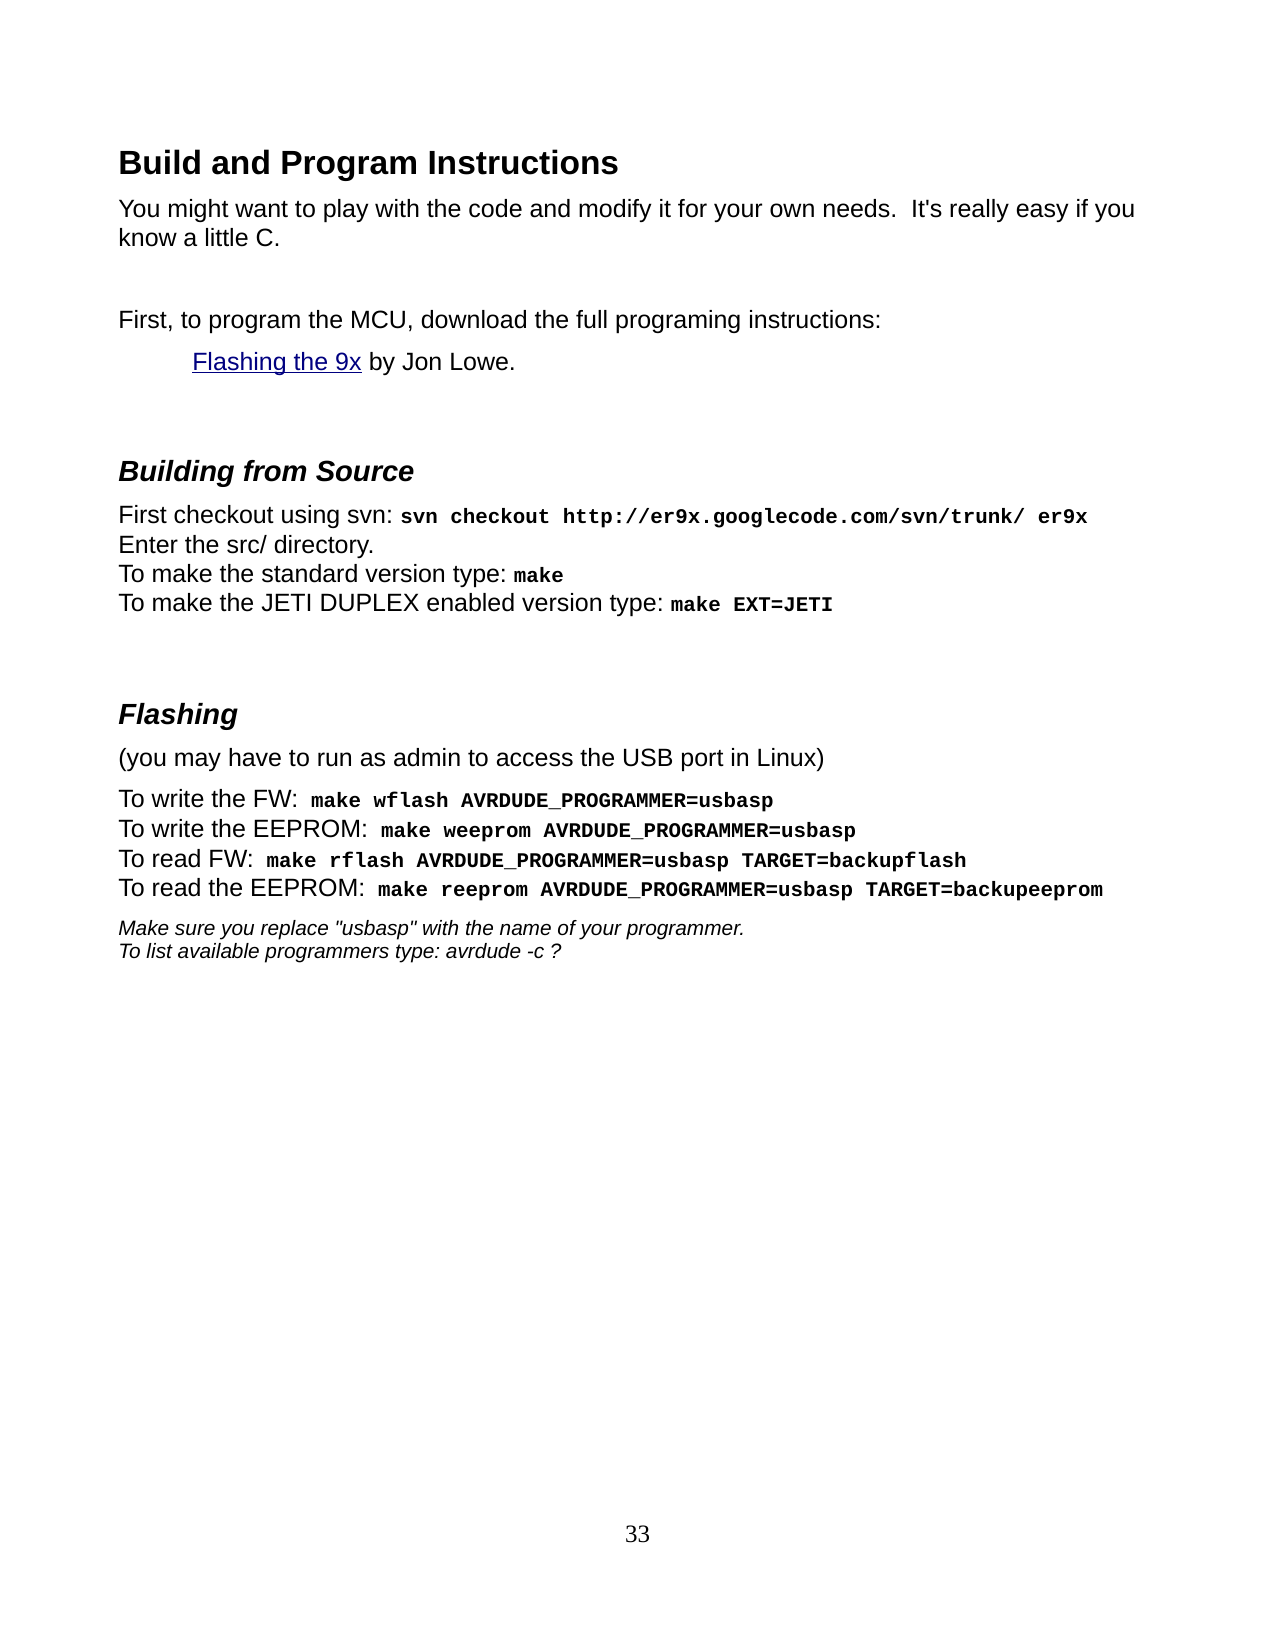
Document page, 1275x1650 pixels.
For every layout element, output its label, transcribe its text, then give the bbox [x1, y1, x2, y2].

text Make sure you replace "usbasp" with the name of your programmer. To list available programmers type: avrdude -c ? [118, 915, 1157, 963]
text (you may have to run as admin to access the USB port in Linux) [118, 743, 1157, 772]
subtitle Flashing [118, 697, 1157, 730]
subtitle Building from Source [118, 454, 1157, 488]
text First checkout using svn: svn checkout http://er9x.googlecode.com/svn/trunk/ er9x Enter the src/ directory. To make the standard version type: make To make the JETI DUPLEX enabled version type: make EXT=JETI [118, 500, 1157, 618]
text First, to program the MCU, download the full programing instructions: [118, 306, 1157, 334]
text You might want to play with the code and modify it for your own needs. It's really easy if you know a little C. [118, 194, 1157, 252]
subtitle Build and Program Instructions [118, 143, 1157, 182]
text Flashing the 9x by Jon Lowe. [192, 347, 1157, 376]
text To write the FW: make wflash AVRDUDE_PROGRAMMER=usbasp To write the EEPROM: make weeprom AVRDUDE_PROGRAMMER=usbasp To read FW: make rflash AVRDUDE_PROGRAMMER=usbasp TARGET=backupflash To read the EEPROM: make reeprom AVRDUDE_PROGRAMMER=usbasp TARGET=backupeeprom [118, 784, 1157, 903]
